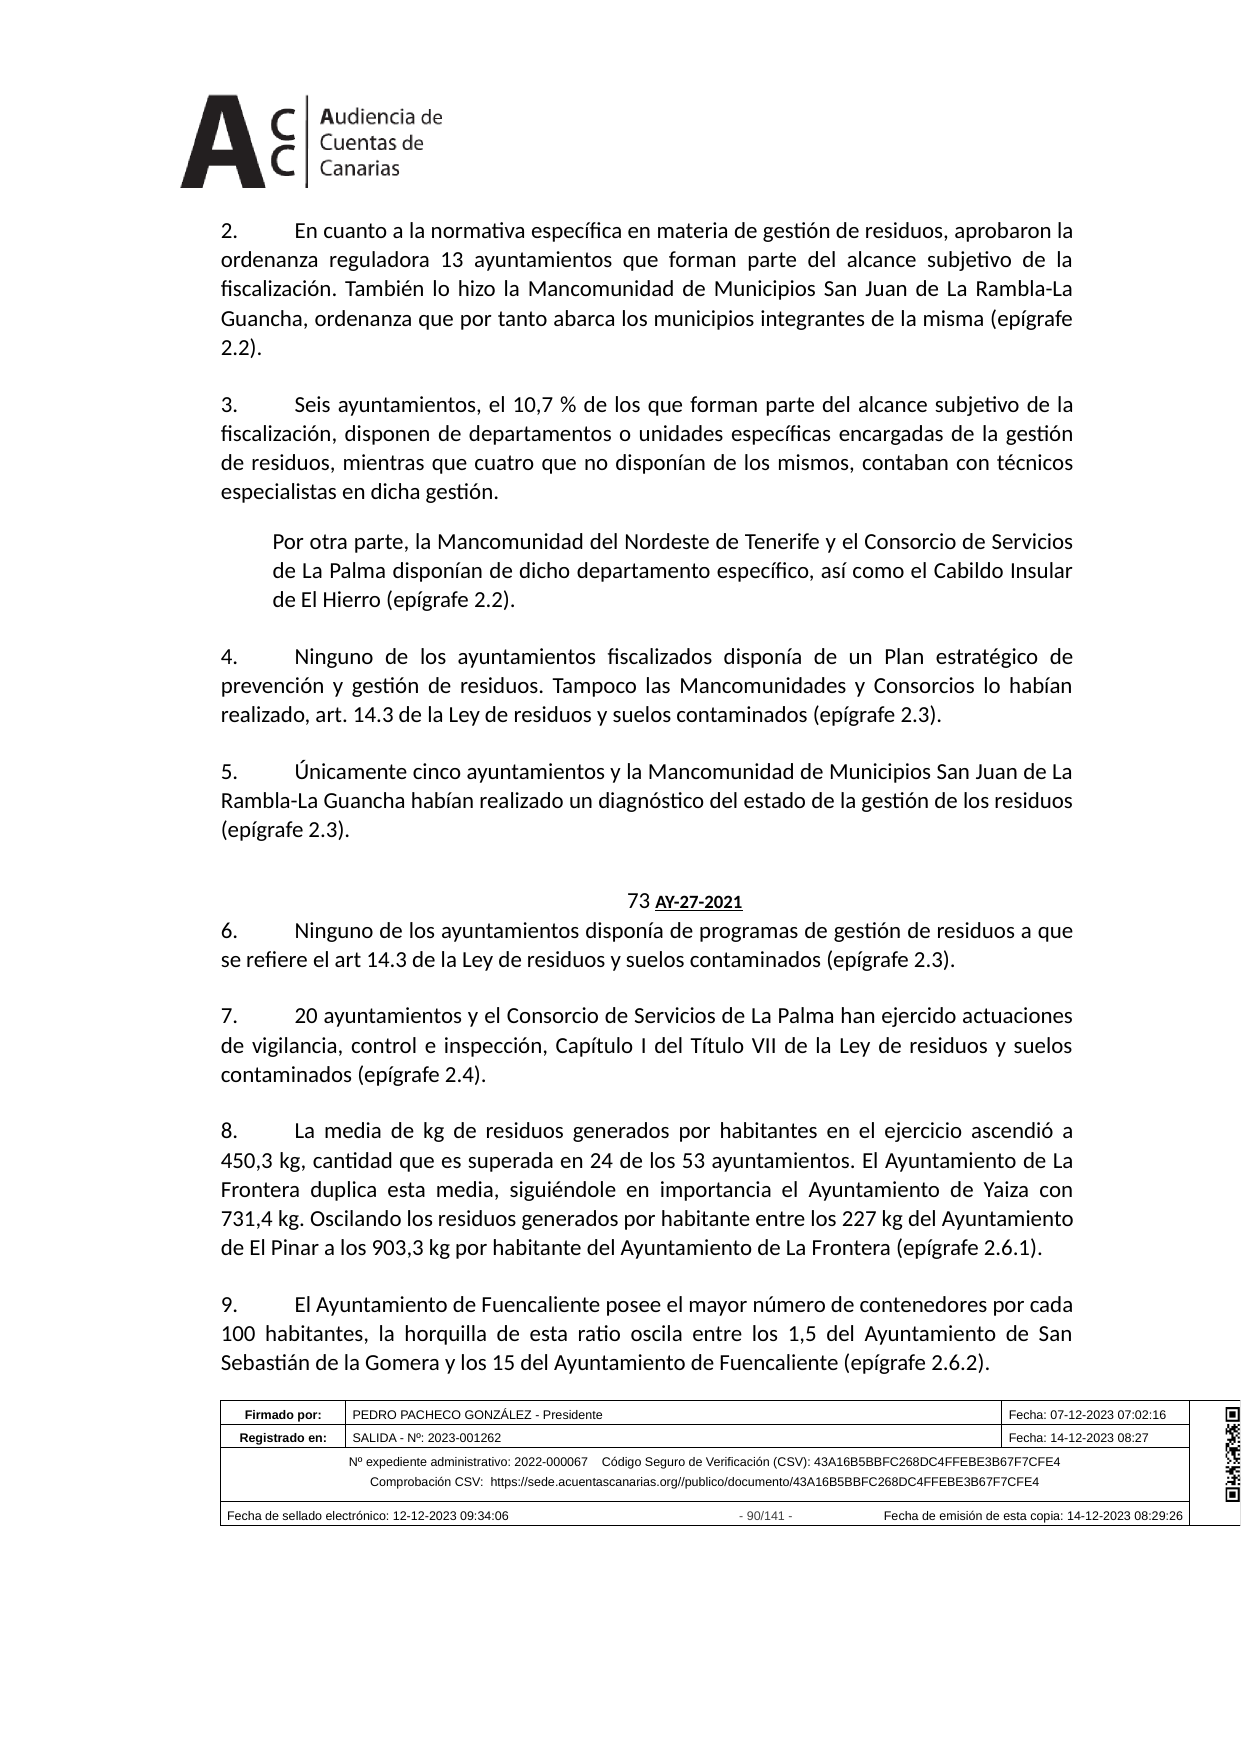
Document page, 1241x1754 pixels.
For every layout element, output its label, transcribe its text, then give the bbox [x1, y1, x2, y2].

list El Ayuntamiento de Fuencaliente posee el mayor número de contenedores por cada 100 habitantes, la horquilla de esta ratio oscila entre los 1,5 del Ayuntamiento de San Sebastián de la Gomera y los 15 del Ayuntamiento de Fuencaliente (epígrafe 2.6.2). [221, 1290, 1074, 1376]
list Seis ayuntamientos, el 10,7 % de los que forman parte del alcance subjetivo de la fiscalización, disponen de departamentos o unidades específicas encargadas de la gestión de residuos, mientras que cuatro que no disponían de los mismos, contaban con técnicos especialistas en dicha gestión. [221, 390, 1074, 505]
list 20 ayuntamientos y el Consorcio de Servicios de La Palma han ejercido actuaciones de vigilancia, control e inspección, Capítulo I del Título VII de la Ley de residuos y suelos contaminados (epígrafe 2.4). [221, 1002, 1074, 1088]
list Ninguno de los ayuntamientos disponía de programas de gestión de residuos a que se refiere el art 14.3 de la Ley de residuos y suelos contaminados (epígrafe 2.3). [221, 916, 1074, 973]
list Ninguno de los ayuntamientos fiscalizados disponía de un Plan estratégico de prevención y gestión de residuos. Tampoco las Mancomunidades y Consorcios lo habían realizado, art. 14.3 de la Ley de residuos y suelos contaminados (epígrafe 2.3). [221, 642, 1074, 728]
text Por otra parte, la Mancomunidad del Nordeste de Tenerife y el Consorcio de Servicios de La Palma disponían de dicho departamento específico, así como el Cabildo Insular de El Hierro (epígrafe 2.2). [272, 527, 1074, 613]
list La media de kg de residuos generados por habitantes en el ejercicio ascendió a 450,3 kg, cantidad que es superada en 24 de los 53 ayuntamientos. El Ayuntamiento de La Frontera duplica esta media, siguiéndole en importancia el Ayuntamiento de Yaiza con 731,4 kg. Oscilando los residuos generados por habitante entre los 227 kg del Ayuntamiento de El Pinar a los 903,3 kg por habitante del Ayuntamiento de La Frontera (epígrafe 2.6.1). [221, 1117, 1074, 1261]
list En cuanto a la normativa específica en materia de gestión de residuos, aprobaron la ordenanza reguladora 13 ayuntamientos que forman parte del alcance subjetivo de la fiscalización. También lo hizo la Mancomunidad de Municipios San Juan de La Rambla-La Guancha, ordenanza que por tanto abarca los municipios integrantes de la misma (epígrafe 2.2). [221, 216, 1074, 361]
list Únicamente cinco ayuntamientos y la Mancomunidad de Municipios San Juan de La Rambla-La Guancha habían realizado un diagnóstico del estado de la gestión de los residuos (epígrafe 2.3). [221, 757, 1074, 843]
subtitle 73 AY-27-2021 [627, 887, 1096, 914]
